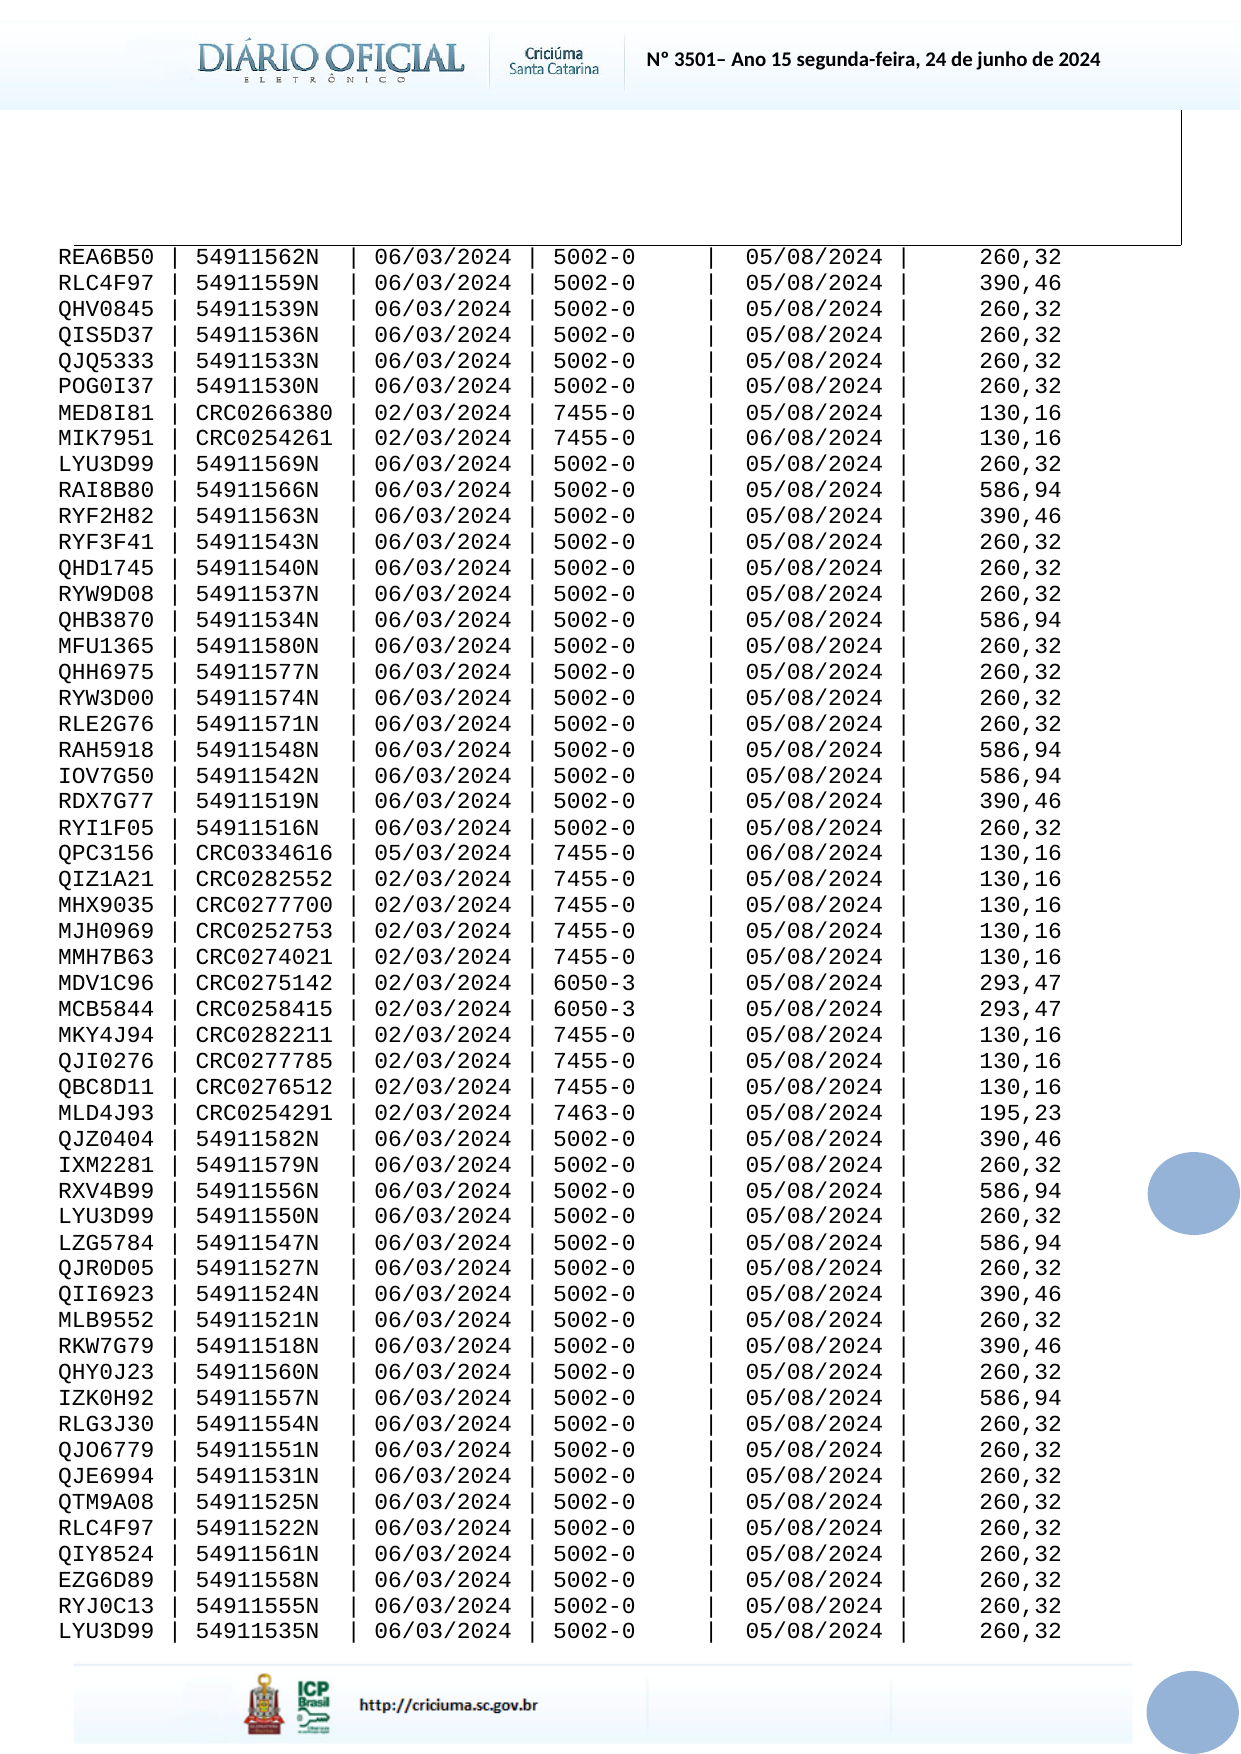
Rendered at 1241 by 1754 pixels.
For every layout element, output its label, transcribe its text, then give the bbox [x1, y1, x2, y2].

text RKW7G79 | 54911518N | 06/03/2024 | 5002-0 | 05/08/2024 | 390,46 [44, 1334, 1181, 1361]
text MIK7951 | CRC0254261 | 02/03/2024 | 7455-0 | 06/08/2024 | 130,16 [44, 427, 1181, 453]
text EZG6D89 | 54911558N | 06/03/2024 | 5002-0 | 05/08/2024 | 260,32 [44, 1568, 1181, 1594]
text MFU1365 | 54911580N | 06/03/2024 | 5002-0 | 05/08/2024 | 260,32 [44, 634, 1181, 660]
text MDV1C96 | CRC0275142 | 02/03/2024 | 6050-3 | 05/08/2024 | 293,47 [44, 971, 1181, 997]
text MJH0969 | CRC0252753 | 02/03/2024 | 7455-0 | 05/08/2024 | 130,16 [44, 919, 1181, 946]
text QHY0J23 | 54911560N | 06/03/2024 | 5002-0 | 05/08/2024 | 260,32 [44, 1361, 1181, 1386]
text QJI0276 | CRC0277785 | 02/03/2024 | 7455-0 | 05/08/2024 | 130,16 [44, 1049, 1181, 1075]
text RAH5918 | 54911548N | 06/03/2024 | 5002-0 | 05/08/2024 | 586,94 [44, 738, 1181, 764]
text MLD4J93 | CRC0254291 | 02/03/2024 | 7463-0 | 05/08/2024 | 195,23 [44, 1101, 1181, 1127]
text LYU3D99 | 54911550N | 06/03/2024 | 5002-0 | 05/08/2024 | 260,32 [44, 1205, 1171, 1231]
text MMH7B63 | CRC0274021 | 02/03/2024 | 7455-0 | 05/08/2024 | 130,16 [44, 946, 1181, 971]
text RYI1F05 | 54911516N | 06/03/2024 | 5002-0 | 05/08/2024 | 260,32 [44, 816, 1181, 842]
text QTM9A08 | 54911525N | 06/03/2024 | 5002-0 | 05/08/2024 | 260,32 [44, 1490, 1181, 1516]
text IOV7G50 | 54911542N | 06/03/2024 | 5002-0 | 05/08/2024 | 586,94 [44, 764, 1181, 790]
text MHX9035 | CRC0277700 | 02/03/2024 | 7455-0 | 05/08/2024 | 130,16 [44, 894, 1181, 919]
text LYU3D99 | 54911535N | 06/03/2024 | 5002-0 | 05/08/2024 | 260,32 [44, 1620, 1181, 1646]
text QIY8524 | 54911561N | 06/03/2024 | 5002-0 | 05/08/2024 | 260,32 [44, 1542, 1181, 1568]
text LZG5784 | 54911547N | 06/03/2024 | 5002-0 | 05/08/2024 | 586,94 [44, 1231, 1181, 1257]
text QPC3156 | CRC0334616 | 05/03/2024 | 7455-0 | 06/08/2024 | 130,16 [44, 842, 1181, 868]
text RYW9D08 | 54911537N | 06/03/2024 | 5002-0 | 05/08/2024 | 260,32 [44, 582, 1181, 608]
text RLE2G76 | 54911571N | 06/03/2024 | 5002-0 | 05/08/2024 | 260,32 [44, 712, 1181, 738]
text RLC4F97 | 54911559N | 06/03/2024 | 5002-0 | 05/08/2024 | 390,46 [44, 271, 1181, 297]
text REA6B50 | 54911562N | 06/03/2024 | 5002-0 | 05/08/2024 | 260,32 [44, 245, 1181, 271]
text RYF3F41 | 54911543N | 06/03/2024 | 5002-0 | 05/08/2024 | 260,32 [44, 531, 1181, 556]
text POG0I37 | 54911530N | 06/03/2024 | 5002-0 | 05/08/2024 | 260,32 [44, 375, 1181, 401]
text QJQ5333 | 54911533N | 06/03/2024 | 5002-0 | 05/08/2024 | 260,32 [44, 349, 1181, 375]
text QJE6994 | 54911531N | 06/03/2024 | 5002-0 | 05/08/2024 | 260,32 [44, 1464, 1181, 1490]
text RAI8B80 | 54911566N | 06/03/2024 | 5002-0 | 05/08/2024 | 586,94 [44, 479, 1181, 504]
text RXV4B99 | 54911556N | 06/03/2024 | 5002-0 | 05/08/2024 | 586,94 [44, 1179, 1150, 1205]
text QHV0845 | 54911539N | 06/03/2024 | 5002-0 | 05/08/2024 | 260,32 [44, 297, 1181, 323]
text LYU3D99 | 54911569N | 06/03/2024 | 5002-0 | 05/08/2024 | 260,32 [44, 453, 1181, 479]
text MCB5844 | CRC0258415 | 02/03/2024 | 6050-3 | 05/08/2024 | 293,47 [44, 997, 1181, 1023]
text MKY4J94 | CRC0282211 | 02/03/2024 | 7455-0 | 05/08/2024 | 130,16 [44, 1023, 1181, 1049]
text RLC4F97 | 54911522N | 06/03/2024 | 5002-0 | 05/08/2024 | 260,32 [44, 1516, 1181, 1542]
text QIZ1A21 | CRC0282552 | 02/03/2024 | 7455-0 | 05/08/2024 | 130,16 [44, 868, 1181, 894]
text QJO6779 | 54911551N | 06/03/2024 | 5002-0 | 05/08/2024 | 260,32 [44, 1438, 1181, 1464]
text IXM2281 | 54911579N | 06/03/2024 | 5002-0 | 05/08/2024 | 260,32 [44, 1153, 1180, 1179]
text QJR0D05 | 54911527N | 06/03/2024 | 5002-0 | 05/08/2024 | 260,32 [44, 1257, 1181, 1283]
text QII6923 | 54911524N | 06/03/2024 | 5002-0 | 05/08/2024 | 390,46 [44, 1283, 1181, 1309]
text MED8I81 | CRC0266380 | 02/03/2024 | 7455-0 | 05/08/2024 | 130,16 [44, 401, 1181, 427]
text IZK0H92 | 54911557N | 06/03/2024 | 5002-0 | 05/08/2024 | 586,94 [44, 1386, 1181, 1412]
text RYF2H82 | 54911563N | 06/03/2024 | 5002-0 | 05/08/2024 | 390,46 [44, 504, 1181, 531]
text QHB3870 | 54911534N | 06/03/2024 | 5002-0 | 05/08/2024 | 586,94 [44, 608, 1181, 634]
text RYJ0C13 | 54911555N | 06/03/2024 | 5002-0 | 05/08/2024 | 260,32 [44, 1594, 1181, 1620]
text MLB9552 | 54911521N | 06/03/2024 | 5002-0 | 05/08/2024 | 260,32 [44, 1309, 1181, 1334]
text QHH6975 | 54911577N | 06/03/2024 | 5002-0 | 05/08/2024 | 260,32 [44, 660, 1181, 686]
text RDX7G77 | 54911519N | 06/03/2024 | 5002-0 | 05/08/2024 | 390,46 [44, 790, 1181, 816]
text RYW3D00 | 54911574N | 06/03/2024 | 5002-0 | 05/08/2024 | 260,32 [44, 686, 1181, 712]
text QBC8D11 | CRC0276512 | 02/03/2024 | 7455-0 | 05/08/2024 | 130,16 [44, 1075, 1181, 1101]
text RLG3J30 | 54911554N | 06/03/2024 | 5002-0 | 05/08/2024 | 260,32 [44, 1412, 1181, 1438]
text QHD1745 | 54911540N | 06/03/2024 | 5002-0 | 05/08/2024 | 260,32 [44, 556, 1181, 582]
text QIS5D37 | 54911536N | 06/03/2024 | 5002-0 | 05/08/2024 | 260,32 [44, 323, 1181, 349]
text QJZ0404 | 54911582N | 06/03/2024 | 5002-0 | 05/08/2024 | 390,46 [44, 1127, 1181, 1153]
